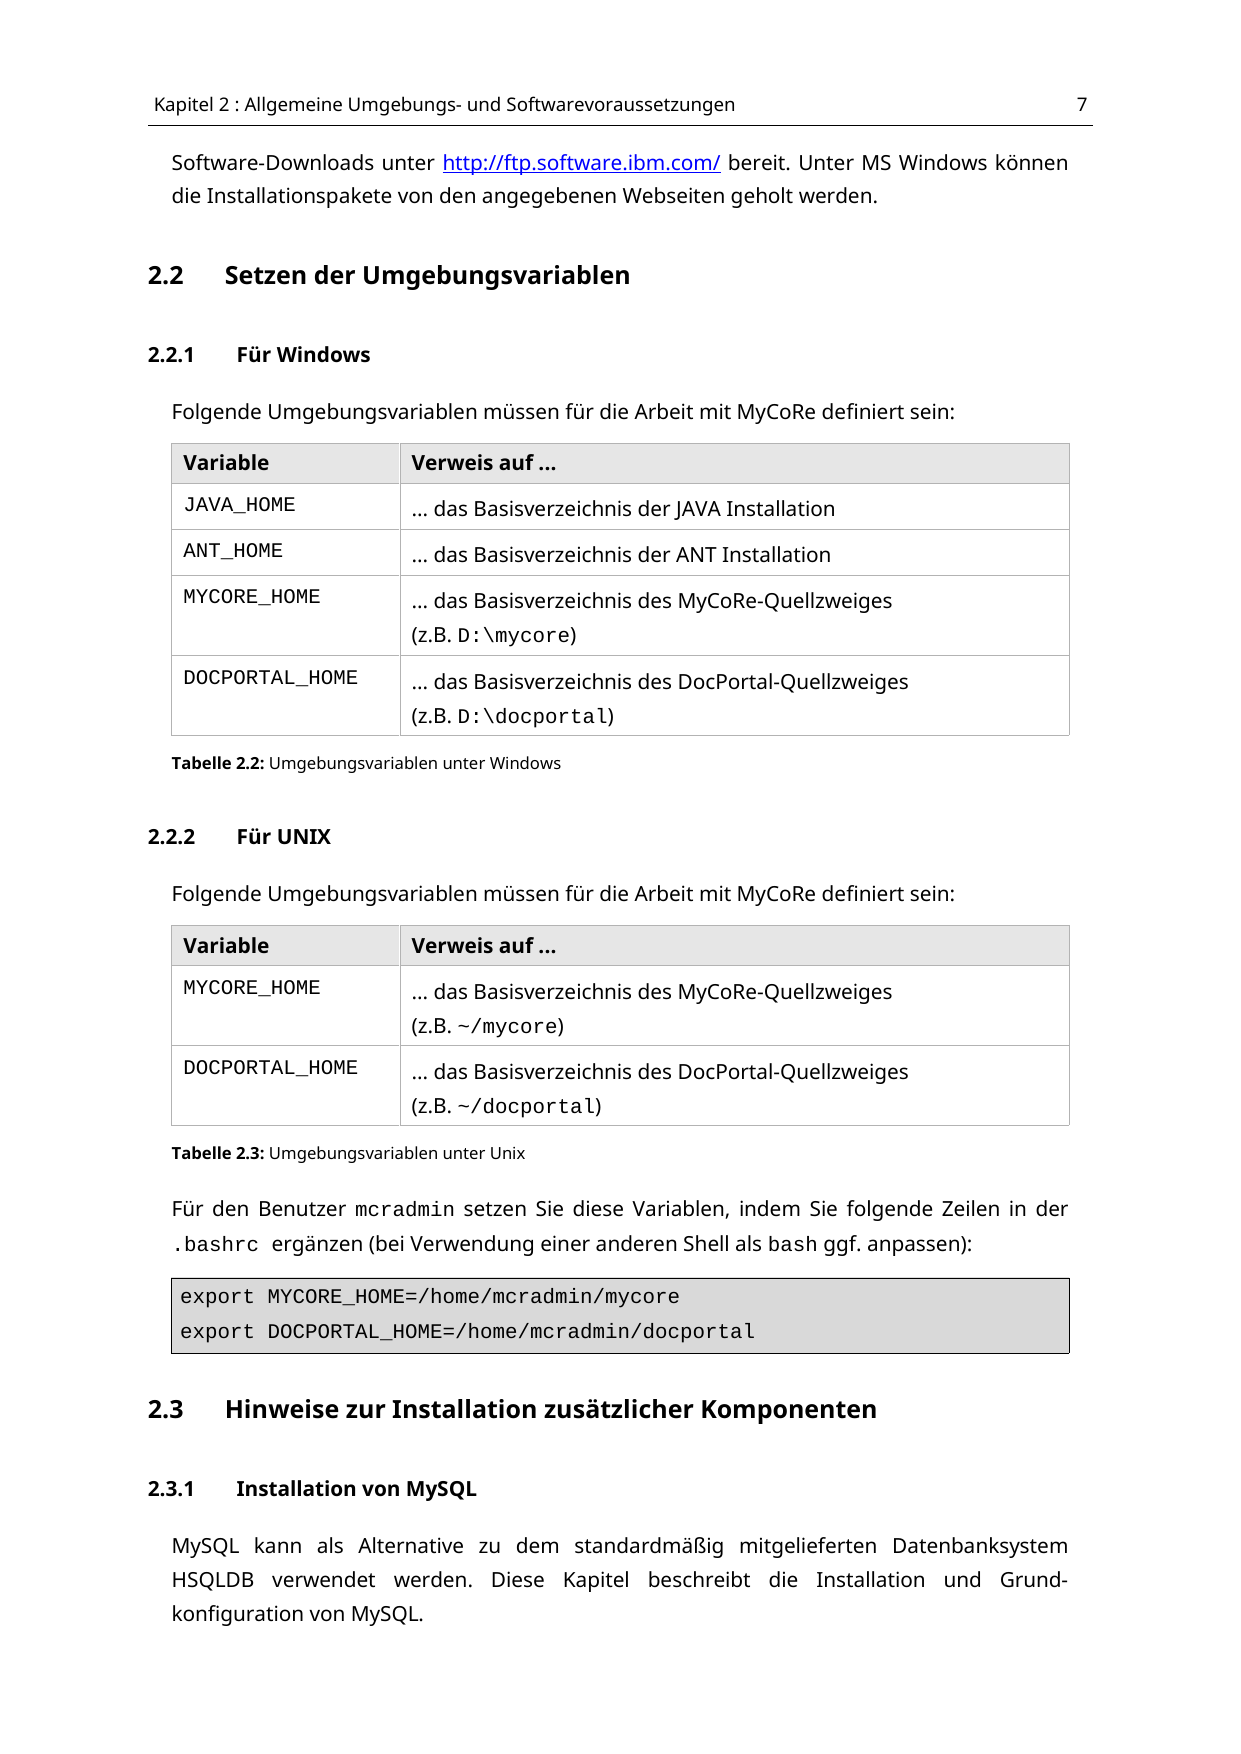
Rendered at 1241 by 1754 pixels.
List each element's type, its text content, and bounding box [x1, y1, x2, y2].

table_cell JAVA_HOME [172, 484, 399, 529]
subtitle Hinweise zur Installation zusätzlicher Komponenten [148, 1392, 1092, 1426]
text Software-Downloads unter http://ftp.software.ibm.com/ bereit. Unter MS Windows können die Installationspakete von den angegebenen Webseiten geholt werden. [171, 148, 1069, 210]
subtitle Für Windows [148, 340, 1092, 368]
text export MYCORE_HOME=/home/mcradmin/mycore [172, 1279, 1069, 1309]
table_header Verweis auf ... [401, 926, 1069, 965]
text Tabelle 2.3: Umgebungsvariablen unter Unix [171, 1142, 1069, 1165]
table_header Variable [172, 444, 399, 483]
table_cell MYCORE_HOME [172, 576, 399, 655]
subtitle Setzen der Umgebungsvariablen [148, 258, 1092, 292]
text Folgende Umgebungsvariablen müssen für die Arbeit mit MyCoRe definiert sein: [171, 879, 1069, 908]
text export DOCPORTAL_HOME=/home/mcradmin/docportal [172, 1312, 1069, 1353]
table_cell DOCPORTAL_HOME [172, 656, 399, 735]
text MySQL kann als Alternative zu dem standardmäßig mitgelieferten Datenbanksystem HSQLDB verwendet werden. Diese Kapitel beschreibt die Installation und Grund-konfiguration von MySQL. [171, 1531, 1069, 1627]
table_cell ... das Basisverzeichnis des DocPortal-Quellzweiges (z.B. ~/docportal) [401, 1046, 1069, 1125]
text Für den Benutzer mcradmin setzen Sie diese Variablen, indem Sie folgende Zeilen in der .bashrc ergänzen (bei Verwendung einer anderen Shell als bash ggf. anpassen): [171, 1194, 1069, 1257]
table_cell ANT_HOME [172, 530, 399, 575]
subtitle Für UNIX [148, 822, 1092, 850]
subtitle Installation von MySQL [148, 1474, 1092, 1502]
text Tabelle 2.2: Umgebungsvariablen unter Windows [171, 751, 1069, 774]
table_cell ... das Basisverzeichnis des DocPortal-Quellzweiges (z.B. D:\docportal) [401, 656, 1069, 735]
table_header Verweis auf ... [401, 444, 1069, 483]
table_cell ... das Basisverzeichnis des MyCoRe-Quellzweiges (z.B. D:\mycore) [401, 576, 1069, 655]
table_cell ... das Basisverzeichnis der JAVA Installation [401, 484, 1069, 529]
table_header Variable [172, 926, 399, 965]
table_cell MYCORE_HOME [172, 966, 399, 1045]
table_cell ... das Basisverzeichnis des MyCoRe-Quellzweiges (z.B. ~/mycore) [401, 966, 1069, 1045]
table_cell ... das Basisverzeichnis der ANT Installation [401, 530, 1069, 575]
text Folgende Umgebungsvariablen müssen für die Arbeit mit MyCoRe definiert sein: [171, 397, 1069, 425]
table_cell DOCPORTAL_HOME [172, 1046, 399, 1125]
